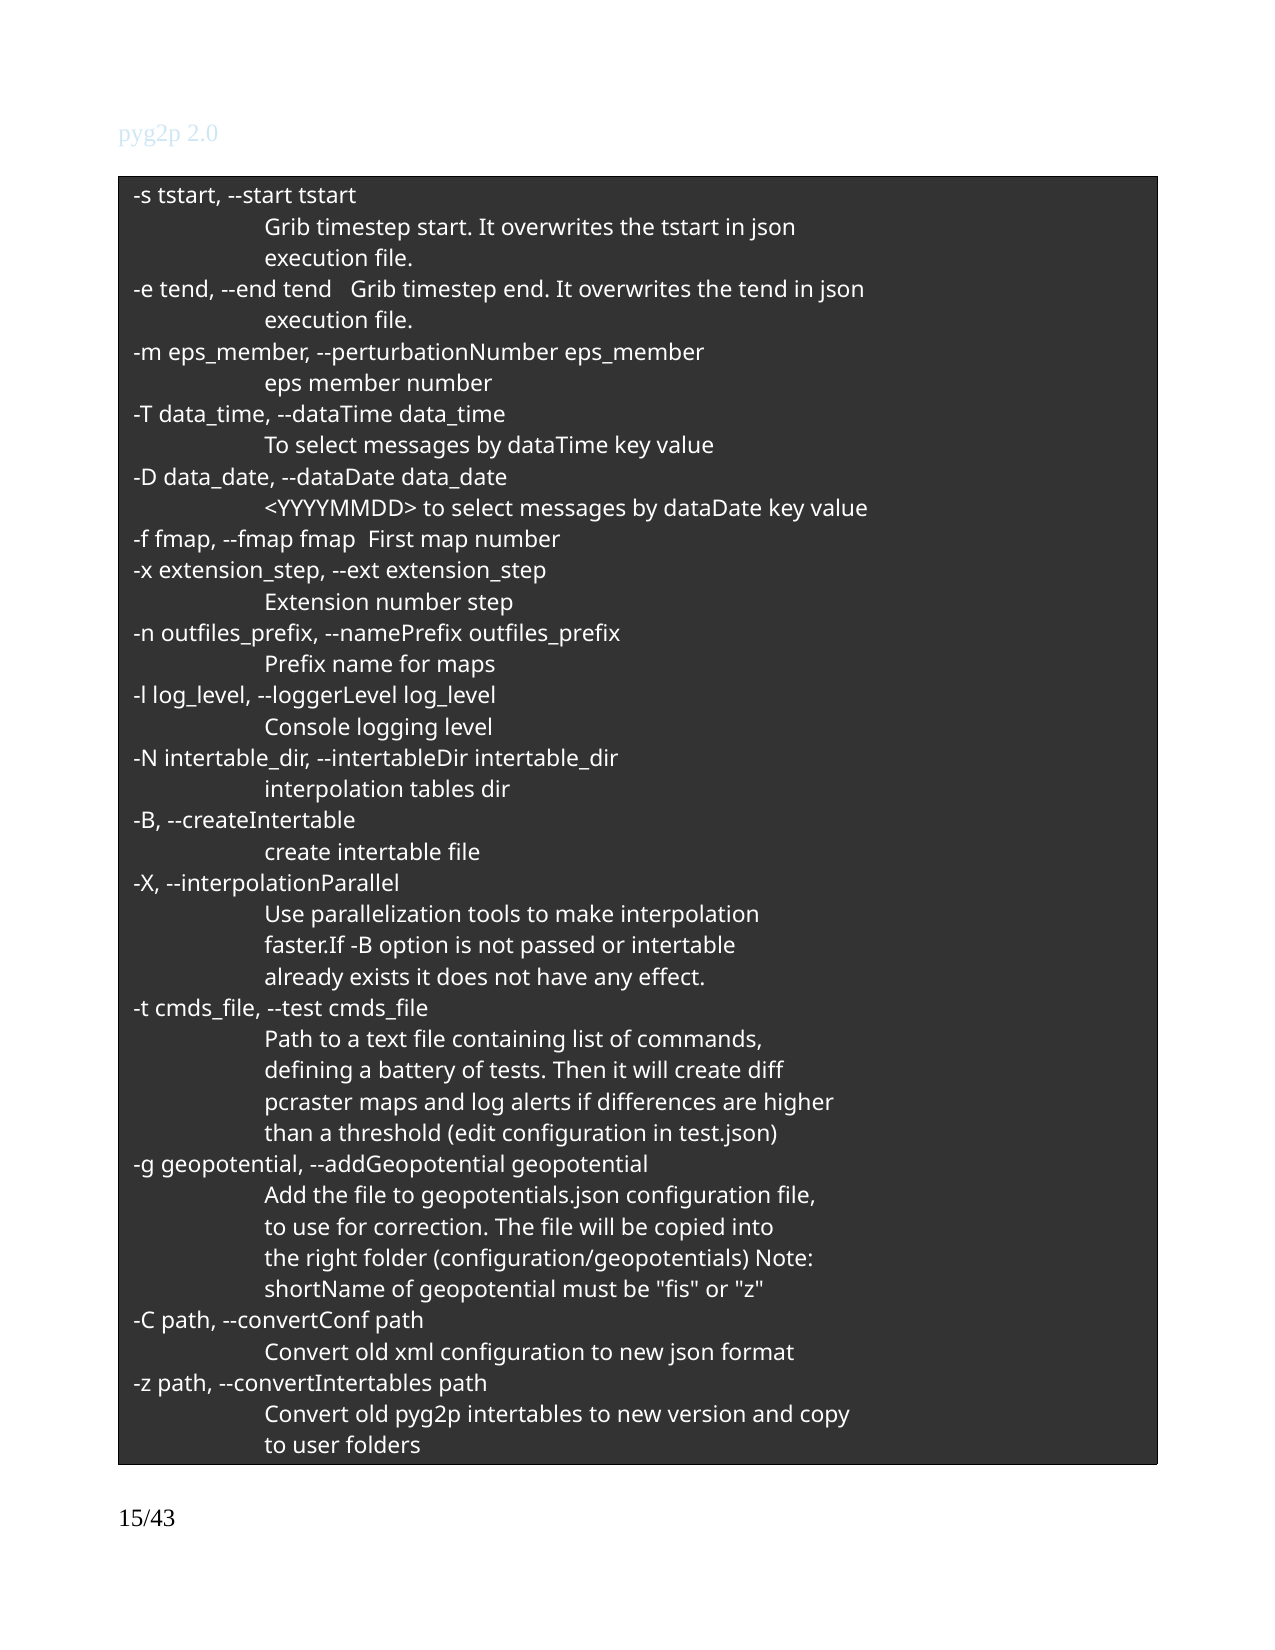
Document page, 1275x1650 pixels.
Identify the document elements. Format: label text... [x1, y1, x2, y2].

text -X, --interpolationParallel [119, 864, 1157, 895]
text -s tstart, --start tstart [119, 177, 1157, 208]
text -n outfiles_prefix, --namePrefix outfiles_prefix [119, 614, 1157, 645]
text Use parallelization tools to make interpolation [119, 895, 1157, 926]
text to use for correction. The file will be copied into [119, 1208, 1157, 1239]
text -t cmds_file, --test cmds_file [119, 989, 1157, 1020]
text than a threshold (edit configuration in test.json) [119, 1114, 1157, 1145]
text <YYYYMMDD> to select messages by dataDate key value [119, 489, 1157, 520]
text -z path, --convertIntertables path [119, 1364, 1157, 1395]
text Add the file to geopotentials.json configuration file, [119, 1176, 1157, 1208]
text -g geopotential, --addGeopotential geopotential [119, 1145, 1157, 1176]
text pcraster maps and log alerts if differences are higher [119, 1083, 1157, 1114]
text -l log_level, --loggerLevel log_level [119, 676, 1157, 708]
text shortName of geopotential must be "fis" or "z" [119, 1270, 1157, 1301]
text create intertable file [119, 833, 1157, 864]
text -D data_date, --dataDate data_date [119, 458, 1157, 489]
text execution file. [119, 239, 1157, 270]
text already exists it does not have any effect. [119, 958, 1157, 989]
text execution file. [119, 301, 1157, 333]
text -B, --createIntertable [119, 801, 1157, 833]
text -x extension_step, --ext extension_step [119, 551, 1157, 583]
text -T data_time, --dataTime data_time [119, 395, 1157, 426]
text Path to a text file containing list of commands, [119, 1020, 1157, 1051]
text defining a battery of tests. Then it will create diff [119, 1051, 1157, 1083]
text Extension number step [119, 583, 1157, 614]
text -f fmap, --fmap fmap First map number [119, 520, 1157, 551]
text -m eps_member, --perturbationNumber eps_member [119, 333, 1157, 364]
text Console logging level [119, 708, 1157, 739]
text to user folders [119, 1426, 1157, 1464]
text faster.If -B option is not passed or intertable [119, 926, 1157, 958]
text Convert old pyg2p intertables to new version and copy [119, 1395, 1157, 1426]
text the right folder (configuration/geopotentials) Note: [119, 1239, 1157, 1270]
text interpolation tables dir [119, 770, 1157, 801]
text eps member number [119, 364, 1157, 395]
text Convert old xml configuration to new json format [119, 1333, 1157, 1364]
text -N intertable_dir, --intertableDir intertable_dir [119, 739, 1157, 770]
text Grib timestep start. It overwrites the tstart in json [119, 208, 1157, 239]
text To select messages by dataTime key value [119, 426, 1157, 458]
text -C path, --convertConf path [119, 1301, 1157, 1333]
text Prefix name for maps [119, 645, 1157, 676]
text -e tend, --end tend Grib timestep end. It overwrites the tend in json [119, 270, 1157, 301]
